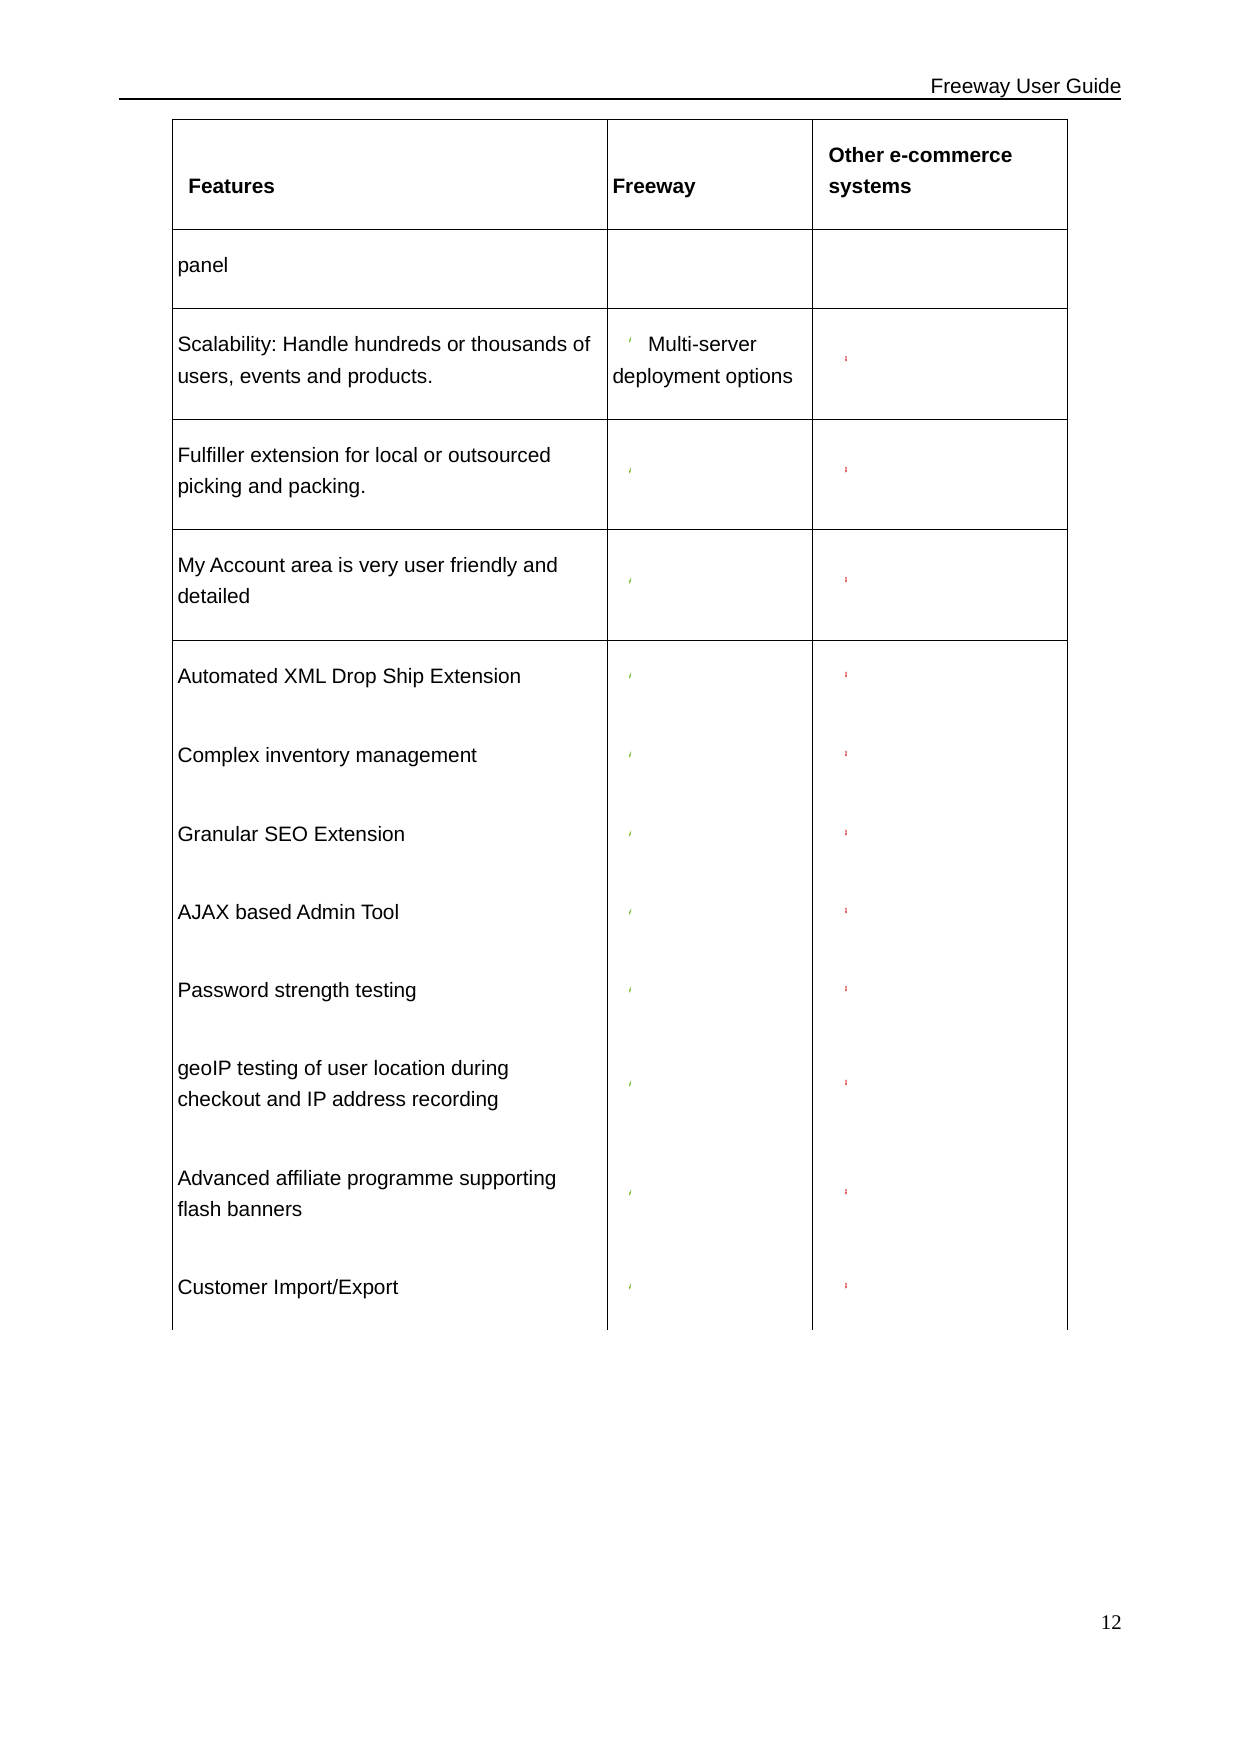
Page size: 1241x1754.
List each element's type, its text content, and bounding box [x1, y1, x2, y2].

table_cell panel [173, 230, 607, 308]
table_cell Customer Import/Export [173, 1252, 607, 1330]
table_cell [608, 1033, 812, 1142]
table_cell My Account area is very user friendly and detailed [173, 530, 607, 639]
table_cell [813, 955, 1067, 1033]
table_cell [813, 420, 1067, 529]
table_cell [813, 309, 1067, 419]
table_cell [608, 420, 812, 529]
table_cell [608, 799, 812, 877]
table_cell [608, 641, 812, 719]
table_header Freeway [608, 120, 812, 229]
table_cell Scalability: Handle hundreds or thousands of users, events and products. [173, 309, 607, 419]
table_cell [813, 799, 1067, 877]
table_cell Password strength testing [173, 955, 607, 1033]
table_cell [813, 230, 1067, 308]
table_cell Complex inventory management [173, 719, 607, 799]
table_header Other e-commerce systems [813, 120, 1067, 229]
table_cell [813, 1252, 1067, 1330]
table_cell [608, 1252, 812, 1330]
table_cell [813, 877, 1067, 955]
table_cell [608, 955, 812, 1033]
table_cell Advanced affiliate programme supporting flash banners [173, 1143, 607, 1252]
table_cell [608, 719, 812, 799]
table_cell [813, 641, 1067, 719]
table_cell Fulfiller extension for local or outsourced picking and packing. [173, 420, 607, 529]
table_cell Granular SEO Extension [173, 799, 607, 877]
table_cell [608, 230, 812, 308]
table_cell [608, 530, 812, 639]
table_cell geoIP testing of user location during checkout and IP address recording [173, 1033, 607, 1142]
table_header Features [173, 120, 607, 229]
table_cell Multi-server deployment options [608, 309, 812, 419]
table_cell AJAX based Admin Tool [173, 877, 607, 955]
table_cell [813, 1033, 1067, 1142]
table_cell [813, 1143, 1067, 1252]
table_cell [813, 530, 1067, 639]
table_cell [608, 877, 812, 955]
table_cell [813, 719, 1067, 799]
table_cell Automated XML Drop Ship Extension [173, 641, 607, 719]
table_cell [608, 1143, 812, 1252]
